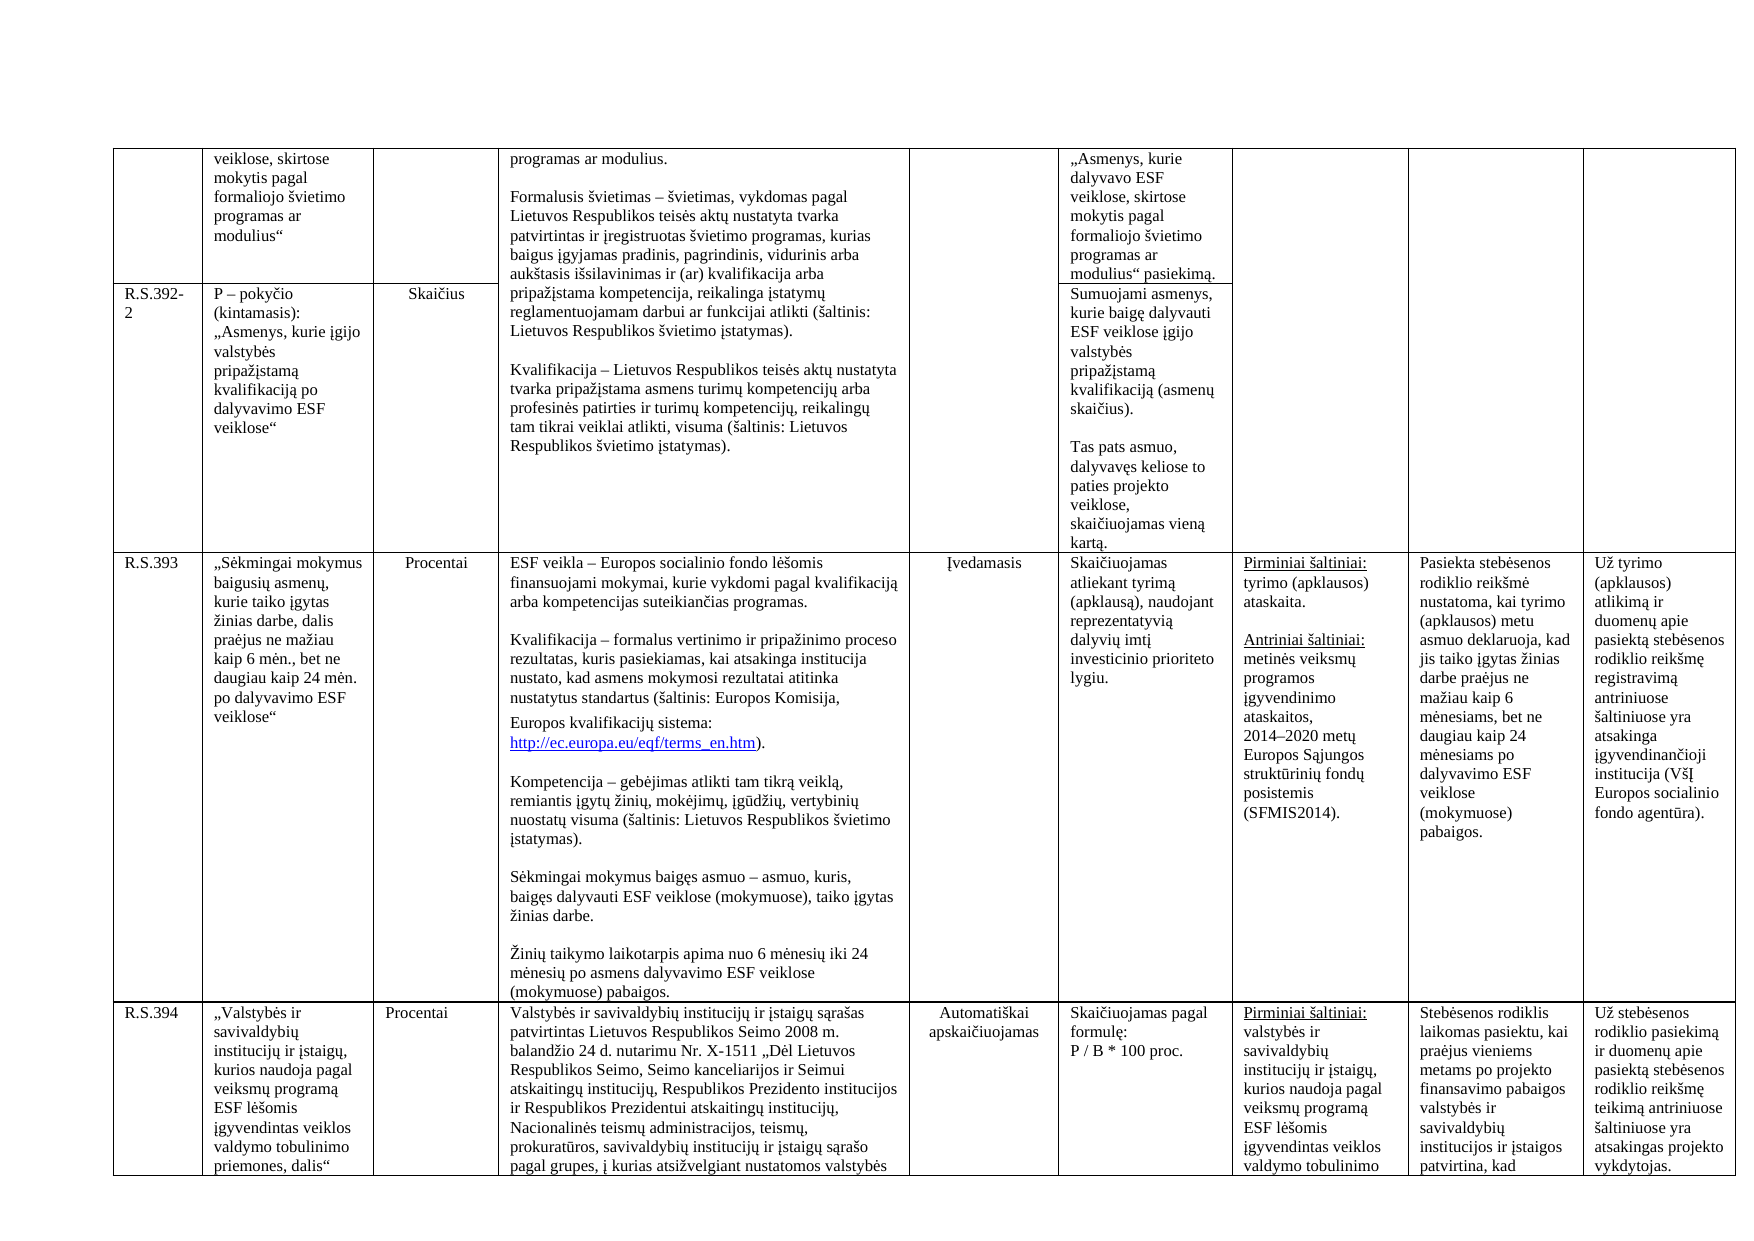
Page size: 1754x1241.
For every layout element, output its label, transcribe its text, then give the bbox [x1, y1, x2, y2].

table_cell [374, 149, 498, 283]
table_cell R.S.393 [114, 553, 202, 1001]
table_cell Už tyrimo (apklausos) atlikimą ir duomenų apie pasiektą stebėsenos rodiklio reikšmę registravimą antriniuose šaltiniuose yra atsakinga įgyvendinančioji institucija (VšĮ Europos socialinio fondo agentūra). [1584, 553, 1735, 1001]
table_cell programas ar modulius. Formalusis švietimas – švietimas, vykdomas pagal Lietuvos Respublikos teisės aktų nustatyta tvarka patvirtintas ir įregistruotas švietimo programas, kurias baigus įgyjamas pradinis, pagrindinis, vidurinis arba aukštasis išsilavinimas ir (ar) kvalifikacija arba pripažįstama kompetencija, reikalinga įstatymų reglamentuojamam darbui ar funkcijai atlikti (šaltinis: Lietuvos Respublikos švietimo įstatymas). Kvalifikacija – Lietuvos Respublikos teisės aktų nustatyta tvarka pripažįstama asmens turimų kompetencijų arba profesinės patirties ir turimų kompetencijų, reikalingų tam tikrai veiklai atlikti, visuma (šaltinis: Lietuvos Respublikos švietimo įstatymas). [499, 149, 909, 552]
table_cell Pirminiai šaltiniai: tyrimo (apklausos) ataskaita. Antriniai šaltiniai: metinės veiksmų programos įgyvendinimo ataskaitos, 2014–2020 metų Europos Sąjungos struktūrinių fondų posistemis (SFMIS2014). [1233, 553, 1408, 1001]
table_cell ESF veikla – Europos socialinio fondo lėšomis finansuojami mokymai, kurie vykdomi pagal kvalifikaciją arba kompetencijas suteikiančias programas. Kvalifikacija – formalus vertinimo ir pripažinimo proceso rezultatas, kuris pasiekiamas, kai atsakinga institucija nustato, kad asmens mokymosi rezultatai atitinka nustatytus standartus (šaltinis: Europos Komisija, Europos kvalifikacijų sistema: http://ec.europa.eu/eqf/terms_en.htm). Kompetencija – gebėjimas atlikti tam tikrą veiklą, remiantis įgytų žinių, mokėjimų, įgūdžių, vertybinių nuostatų visuma (šaltinis: Lietuvos Respublikos švietimo įstatymas). Sėkmingai mokymus baigęs asmuo – asmuo, kuris, baigęs dalyvauti ESF veiklose (mokymuose), taiko įgytas žinias darbe. Žinių taikymo laikotarpis apima nuo 6 mėnesių iki 24 mėnesių po asmens dalyvavimo ESF veiklose (mokymuose) pabaigos. [499, 553, 909, 1001]
table_cell „Asmenys, kurie dalyvavo ESF veiklose, skirtose mokytis pagal formaliojo švietimo programas ar modulius“ pasiekimą. [1059, 149, 1232, 283]
table_cell Stebėsenos rodiklis laikomas pasiektu, kai praėjus vieniems metams po projekto finansavimo pabaigos valstybės ir savivaldybių institucijos ir įstaigos patvirtina, kad [1409, 1003, 1583, 1175]
table_cell Įvedamasis [910, 553, 1058, 1001]
table_cell Skaičiuojamas pagal formulę: P / B * 100 proc. [1059, 1003, 1232, 1175]
table_cell [1233, 149, 1408, 552]
table_cell Už stebėsenos rodiklio pasiekimą ir duomenų apie pasiektą stebėsenos rodiklio reikšmę teikimą antriniuose šaltiniuose yra atsakingas projekto vykdytojas. [1584, 1003, 1735, 1175]
table_cell Skaičius [374, 284, 498, 552]
table_cell Pirminiai šaltiniai: valstybės ir savivaldybių institucijų ir įstaigų, kurios naudoja pagal veiksmų programą ESF lėšomis įgyvendintas veiklos valdymo tobulinimo [1233, 1003, 1408, 1175]
table_cell [1584, 149, 1735, 552]
table_cell [910, 149, 1058, 552]
table_cell veiklose, skirtose mokytis pagal formaliojo švietimo programas ar modulius“ [203, 149, 373, 283]
table_cell Sumuojami asmenys, kurie baigę dalyvauti ESF veiklose įgijo valstybės pripažįstamą kvalifikaciją (asmenų skaičius). Tas pats asmuo, dalyvavęs keliose to paties projekto veiklose, skaičiuojamas vieną kartą. [1059, 284, 1232, 552]
table_cell Procentai [374, 1003, 498, 1175]
table_cell [1409, 149, 1583, 552]
table_cell R.S.392-2 [114, 284, 202, 552]
table_cell „Valstybės ir savivaldybių institucijų ir įstaigų, kurios naudoja pagal veiksmų programą ESF lėšomis įgyvendintas veiklos valdymo tobulinimo priemones, dalis“ [203, 1003, 373, 1175]
table_cell „Sėkmingai mokymus baigusių asmenų, kurie taiko įgytas žinias darbe, dalis praėjus ne mažiau kaip 6 mėn., bet ne daugiau kaip 24 mėn. po dalyvavimo ESF veiklose“ [203, 553, 373, 1001]
table_cell Skaičiuojamas atliekant tyrimą (apklausą), naudojant reprezentatyvią dalyvių imtį investicinio prioriteto lygiu. [1059, 553, 1232, 1001]
table_cell Automatiškai apskaičiuojamas [910, 1003, 1058, 1175]
table_cell Valstybės ir savivaldybių institucijų ir įstaigų sąrašas patvirtintas Lietuvos Respublikos Seimo 2008 m. balandžio 24 d. nutarimu Nr. X-1511 „Dėl Lietuvos Respublikos Seimo, Seimo kanceliarijos ir Seimui atskaitingų institucijų, Respublikos Prezidento institucijos ir Respublikos Prezidentui atskaitingų institucijų, Nacionalinės teismų administracijos, teismų, prokuratūros, savivaldybių institucijų ir įstaigų sąrašo pagal grupes, į kurias atsižvelgiant nustatomos valstybės [499, 1003, 909, 1175]
table_cell R.S.394 [114, 1003, 202, 1175]
table_cell Procentai [374, 553, 498, 1001]
table_cell [114, 149, 202, 283]
table_cell P – pokyčio (kintamasis): „Asmenys, kurie įgijo valstybės pripažįstamą kvalifikaciją po dalyvavimo ESF veiklose“ [203, 284, 373, 552]
table_cell Pasiekta stebėsenos rodiklio reikšmė nustatoma, kai tyrimo (apklausos) metu asmuo deklaruoja, kad jis taiko įgytas žinias darbe praėjus ne mažiau kaip 6 mėnesiams, bet ne daugiau kaip 24 mėnesiams po dalyvavimo ESF veiklose (mokymuose) pabaigos. [1409, 553, 1583, 1001]
